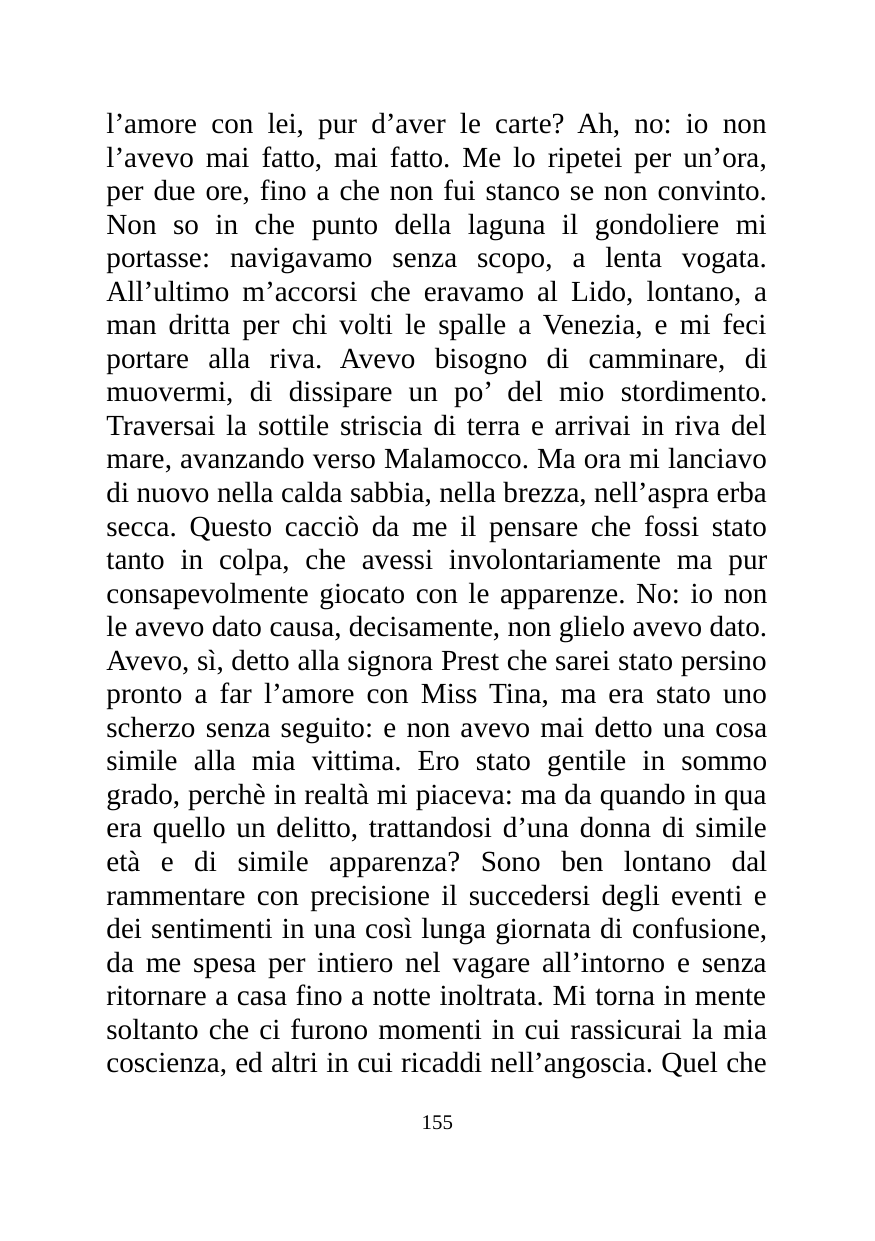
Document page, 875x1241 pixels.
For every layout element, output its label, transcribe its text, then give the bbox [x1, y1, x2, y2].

text l’amore con lei, pur d’aver le carte? Ah, no: io non l’avevo mai fatto, mai fatto. Me lo ripetei per un’ora, per due ore, fino a che non fui stanco se non convinto. Non so in che punto della laguna il gondoliere mi portasse: navigavamo senza scopo, a lenta vogata. All’ultimo m’accorsi che eravamo al Lido, lontano, a man dritta per chi volti le spalle a Venezia, e mi feci portare alla riva. Avevo bisogno di camminare, di muovermi, di dissipare un po’ del mio stordimento. Traversai la sottile striscia di terra e arrivai in riva del mare, avanzando verso Malamocco. Ma ora mi lanciavo di nuovo nella calda sabbia, nella brezza, nell’aspra erba secca. Questo cacciò da me il pensare che fossi stato tanto in colpa, che avessi involontariamente ma pur consapevolmente giocato con le apparenze. No: io non le avevo dato causa, decisamente, non glielo avevo dato. Avevo, sì, detto alla signora Prest che sarei stato persino pronto a far l’amore con Miss Tina, ma era stato uno scherzo senza seguito: e non avevo mai detto una cosa simile alla mia vittima. Ero stato gentile in sommo grado, perchè in realtà mi piaceva: ma da quando in qua era quello un delitto, trattandosi d’una donna di simile età e di simile apparenza? Sono ben lontano dal rammentare con precisione il succedersi degli eventi e dei sentimenti in una così lunga giornata di confusione, da me spesa per intiero nel vagare all’intorno e senza ritornare a casa fino a notte inoltrata. Mi torna in mente soltanto che ci furono momenti in cui rassicurai la mia coscienza, ed altri in cui ricaddi nell’angoscia. Quel che [106, 106, 768, 1079]
